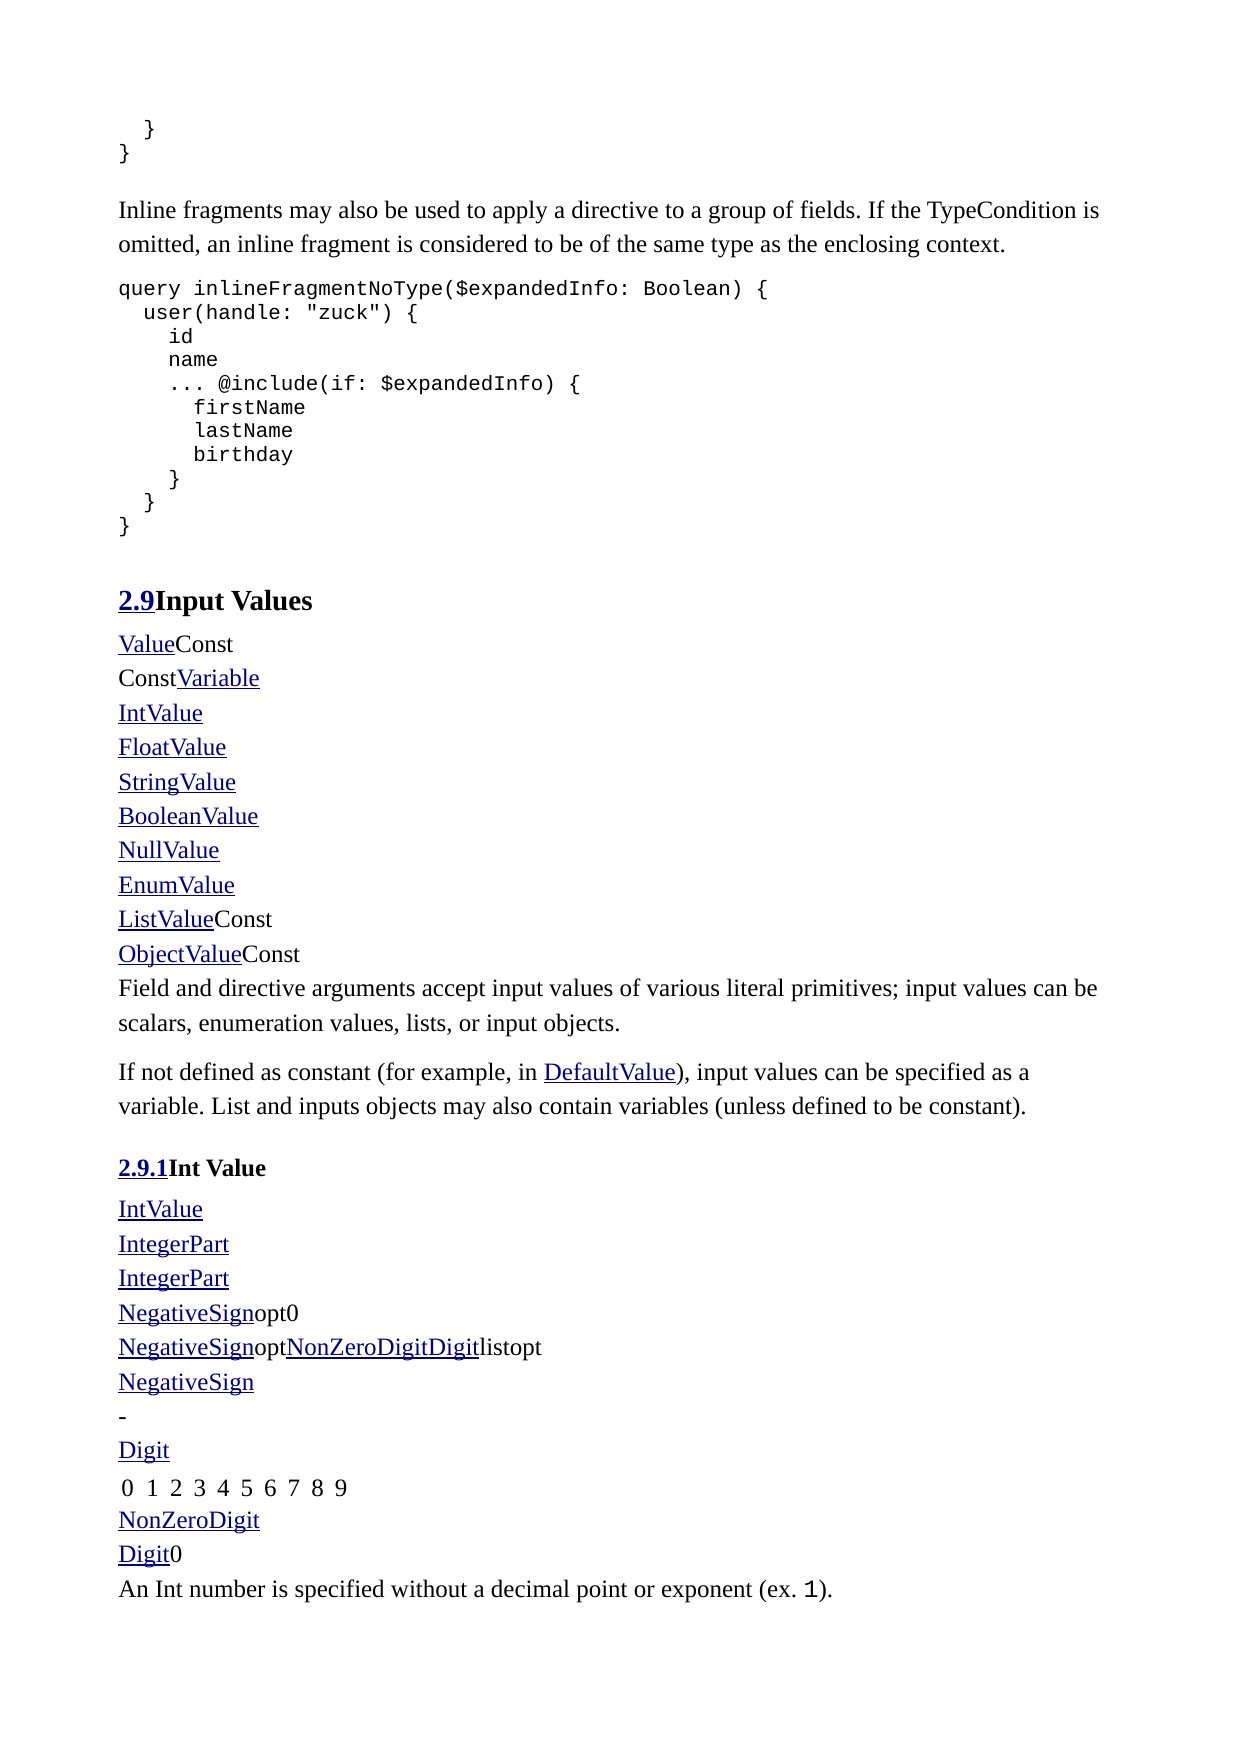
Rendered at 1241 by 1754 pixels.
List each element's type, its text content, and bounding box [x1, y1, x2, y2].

text } [118, 118, 1122, 142]
text } [118, 515, 1122, 538]
text query inlineFragmentNoType($expandedInfo: Boolean) { [118, 278, 1122, 302]
table_header 1 [143, 1470, 167, 1505]
text name [118, 349, 1122, 373]
text BooleanValue [118, 801, 1122, 830]
text ValueConst [118, 629, 1122, 657]
text ConstVariable [118, 663, 1122, 692]
text user(handle: "zuck") { [118, 302, 1122, 326]
text - [118, 1401, 1122, 1430]
text ListValueConst [118, 904, 1122, 933]
text Inline fragments may also be used to apply a directive to a group of fields. If the TypeCondition is omitted, an inline fragment is considered to be of the same type as the enclosing context. [118, 195, 1122, 258]
table_header 7 [285, 1470, 308, 1505]
subtitle 2.9.1Int Value [118, 1153, 1122, 1182]
text Digit [118, 1436, 1122, 1464]
table_header 9 [332, 1470, 360, 1505]
text Field and directive arguments accept input values of various literal primitives; input values can be scalars, enumeration values, lists, or input objects. [118, 973, 1122, 1037]
text EnumValue [118, 870, 1122, 899]
text firstName [118, 397, 1122, 420]
text IntegerPart [118, 1229, 1122, 1257]
table_header 5 [238, 1470, 261, 1505]
text } [118, 142, 1122, 165]
text } [118, 468, 1122, 491]
text Digit0 [118, 1539, 1122, 1568]
text } [118, 491, 1122, 515]
text birthday [118, 444, 1122, 468]
text IntValue [118, 1194, 1122, 1223]
text NegativeSignopt0 [118, 1298, 1122, 1326]
subtitle 2.9Input Values [118, 583, 1122, 616]
table_header 4 [214, 1470, 237, 1505]
table_header 2 [167, 1470, 190, 1505]
text NegativeSignoptNonZeroDigitDigitlistopt [118, 1332, 1122, 1361]
table_header 3 [190, 1470, 214, 1505]
text NullValue [118, 836, 1122, 864]
text NegativeSign [118, 1367, 1122, 1395]
table_header 6 [261, 1470, 284, 1505]
text lastName [118, 420, 1122, 444]
text id [118, 326, 1122, 349]
text NonZeroDigit [118, 1505, 1122, 1533]
text IntegerPart [118, 1263, 1122, 1292]
table_header 8 [308, 1470, 332, 1505]
text ... @include(if: $expandedInfo) { [118, 373, 1122, 397]
text IntValue [118, 698, 1122, 726]
text ObjectValueConst [118, 939, 1122, 968]
text An Int number is specified without a decimal point or exponent (ex. 1). [118, 1574, 1122, 1604]
text StringValue [118, 767, 1122, 795]
text If not defined as constant (for example, in DefaultValue), input values can be specified as a variable. List and inputs objects may also contain variables (unless defined to be constant). [118, 1057, 1122, 1120]
text FloatValue [118, 732, 1122, 761]
table_header 0 [118, 1470, 143, 1505]
